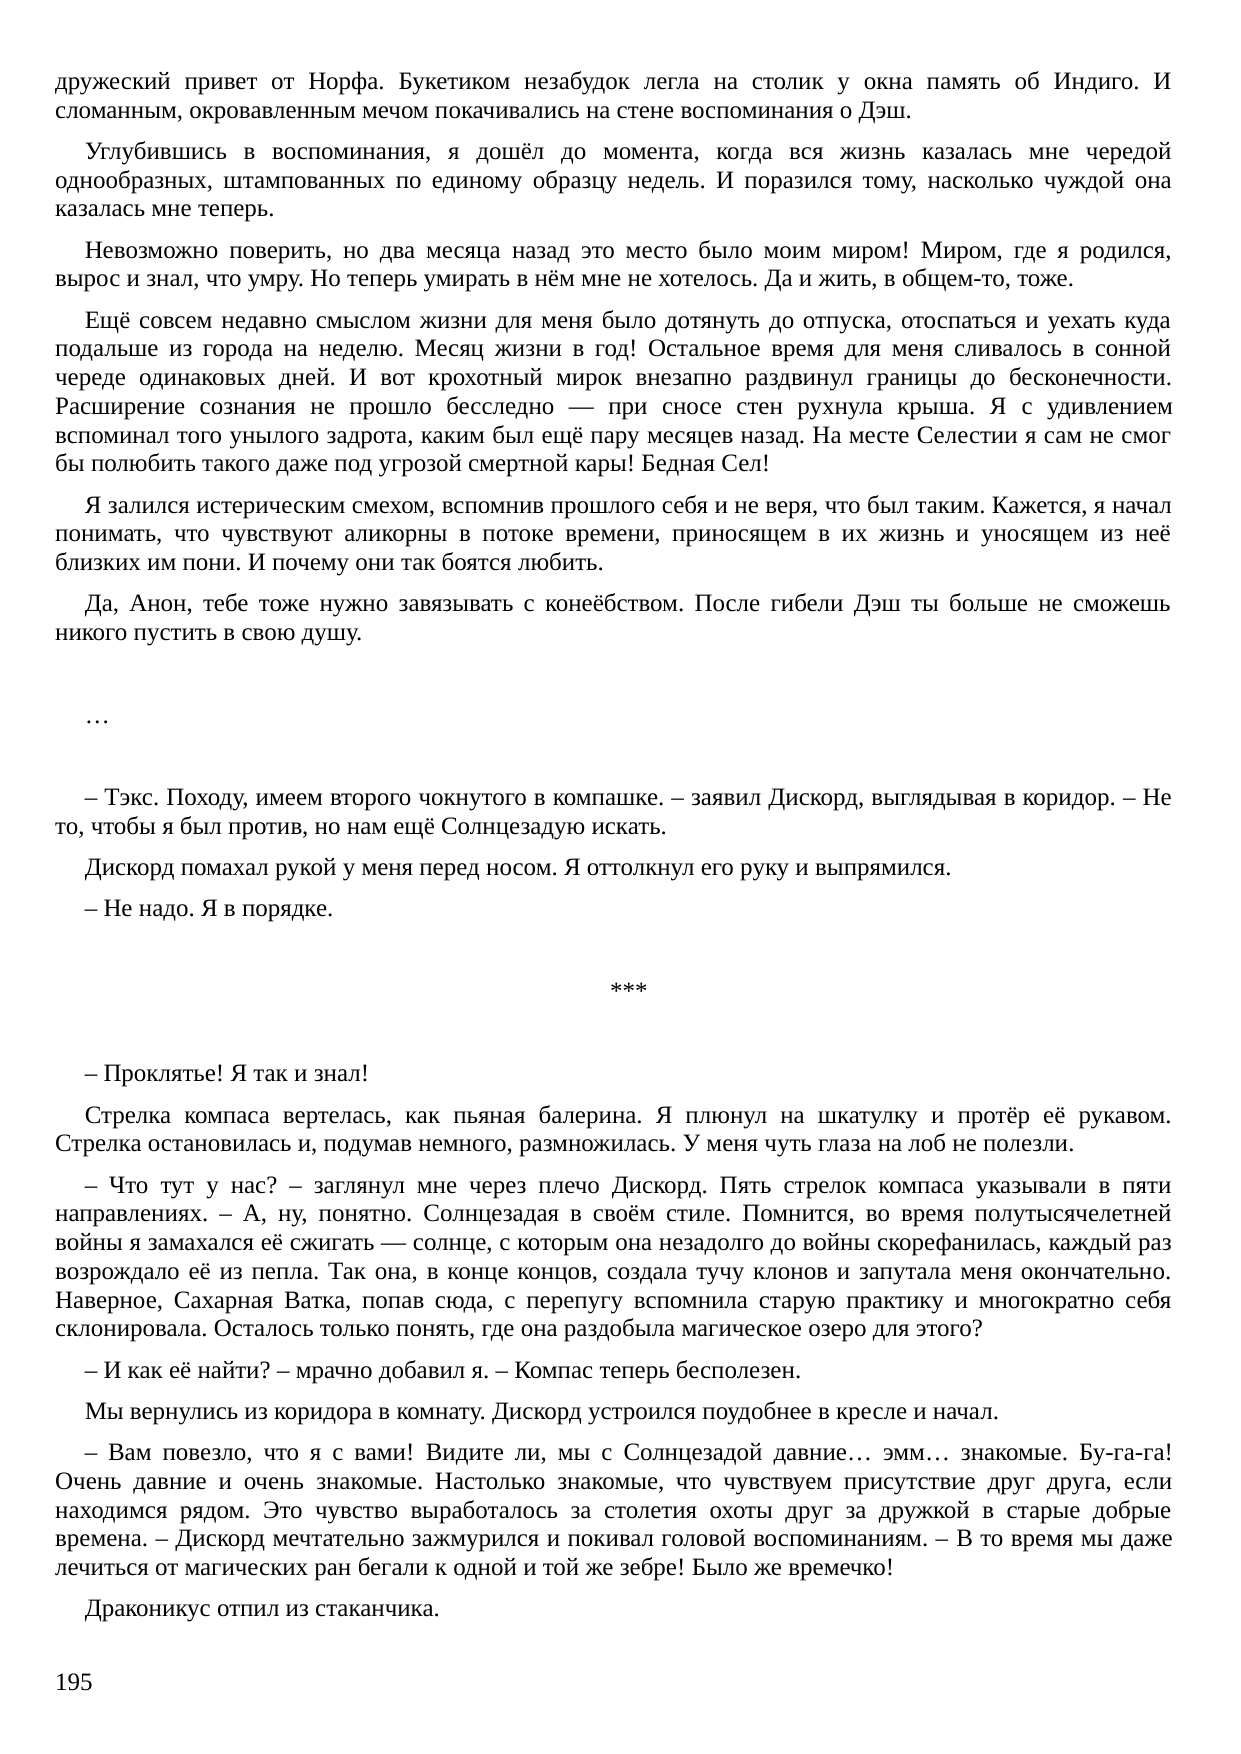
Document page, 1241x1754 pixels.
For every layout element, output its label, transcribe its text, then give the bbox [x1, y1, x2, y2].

text – Вам повезло, что я с вами! Видите ли, мы с Солнцезадой давние… эмм… знакомые. Бу-га-га! Очень давние и очень знакомые. Настолько знакомые, что чувствуем присутствие друг друга, если находимся рядом. Это чувство выработалось за столетия охоты друг за дружкой в старые добрые времена. – Дискорд мечтательно зажмурился и покивал головой воспоминаниям. – В то время мы даже лечиться от магических ран бегали к одной и той же зебре! Было же времечко! [55, 1437, 1173, 1581]
text – Что тут у нас? – заглянул мне через плечо Дискорд. Пять стрелок компаса указывали в пяти направлениях. – А, ну, понятно. Солнцезадая в своём стиле. Помнится, во время полутысячелетней войны я замахался её сжигать — солнце, с которым она незадолго до войны скорефанилась, каждый раз возрождало её из пепла. Так она, в конце концов, создала тучу клонов и запутала меня окончательно. Наверное, Сахарная Ватка, попав сюда, с перепугу вспомнила старую практику и многократно себя склонировала. Осталось только понять, где она раздобыла магическое озеро для этого? [55, 1170, 1173, 1342]
text Мы вернулись из коридора в комнату. Дискорд устроился поудобнее в кресле и начал. [55, 1396, 1173, 1425]
text Невозможно поверить, но два месяца назад это место было моим миром! Миром, где я родился, вырос и знал, что умру. Но теперь умирать в нём мне не хотелось. Да и жить, в общем-то, тоже. [55, 235, 1173, 292]
text Углубившись в воспоминания, я дошёл до момента, когда вся жизнь казалась мне чередой однообразных, штампованных по единому образцу недель. И поразился тому, насколько чуждой она казалась мне теперь. [55, 136, 1173, 222]
text Драконикус отпил из стаканчика. [55, 1593, 1173, 1622]
text дружеский привет от Норфа. Букетиком незабудок легла на столик у окна память об Индиго. И сломанным, окровавленным мечом покачивались на стене воспоминания о Дэш. [55, 66, 1173, 123]
text … [55, 700, 1173, 728]
text Стрелка компаса вертелась, как пьяная балерина. Я плюнул на шкатулку и протёр её рукавом. Стрелка остановилась и, подумав немного, размножилась. У меня чуть глаза на лоб не полезли. [55, 1100, 1173, 1157]
text Да, Анон, тебе тоже нужно завязывать с конеёбством. После гибели Дэш ты больше не сможешь никого пустить в свою душу. [55, 588, 1173, 646]
text Я залился истерическим смехом, вспомнив прошлого себя и не веря, что был таким. Кажется, я начал понимать, что чувствуют аликорны в потоке времени, приносящем в их жизнь и уносящем из неё близких им пони. И почему они так боятся любить. [55, 490, 1173, 576]
text – И как её найти? – мрачно добавил я. – Компас теперь бесполезен. [55, 1355, 1173, 1383]
text *** [55, 976, 1173, 1005]
text Ещё совсем недавно смыслом жизни для меня было дотянуть до отпуска, отоспаться и уехать куда подальше из города на неделю. Месяц жизни в год! Остальное время для меня сливалось в сонной череде одинаковых дней. И вот крохотный мирок внезапно раздвинул границы до бесконечности. Расширение сознания не прошло бесследно — при сносе стен рухнула крыша. Я с удивлением вспоминал того унылого задрота, каким был ещё пару месяцев назад. На месте Селестии я сам не смог бы полюбить такого даже под угрозой смертной кары! Бедная Сел! [55, 305, 1173, 477]
text Дискорд помахал рукой у меня перед носом. Я оттолкнул его руку и выпрямился. [55, 852, 1173, 881]
text – Не надо. Я в порядке. [55, 893, 1173, 922]
text – Проклятье! Я так и знал! [55, 1058, 1173, 1087]
text – Тэкс. Походу, имеем второго чокнутого в компашке. – заявил Дискорд, выглядывая в коридор. – Не то, чтобы я был против, но нам ещё Солнцезадую искать. [55, 782, 1173, 840]
